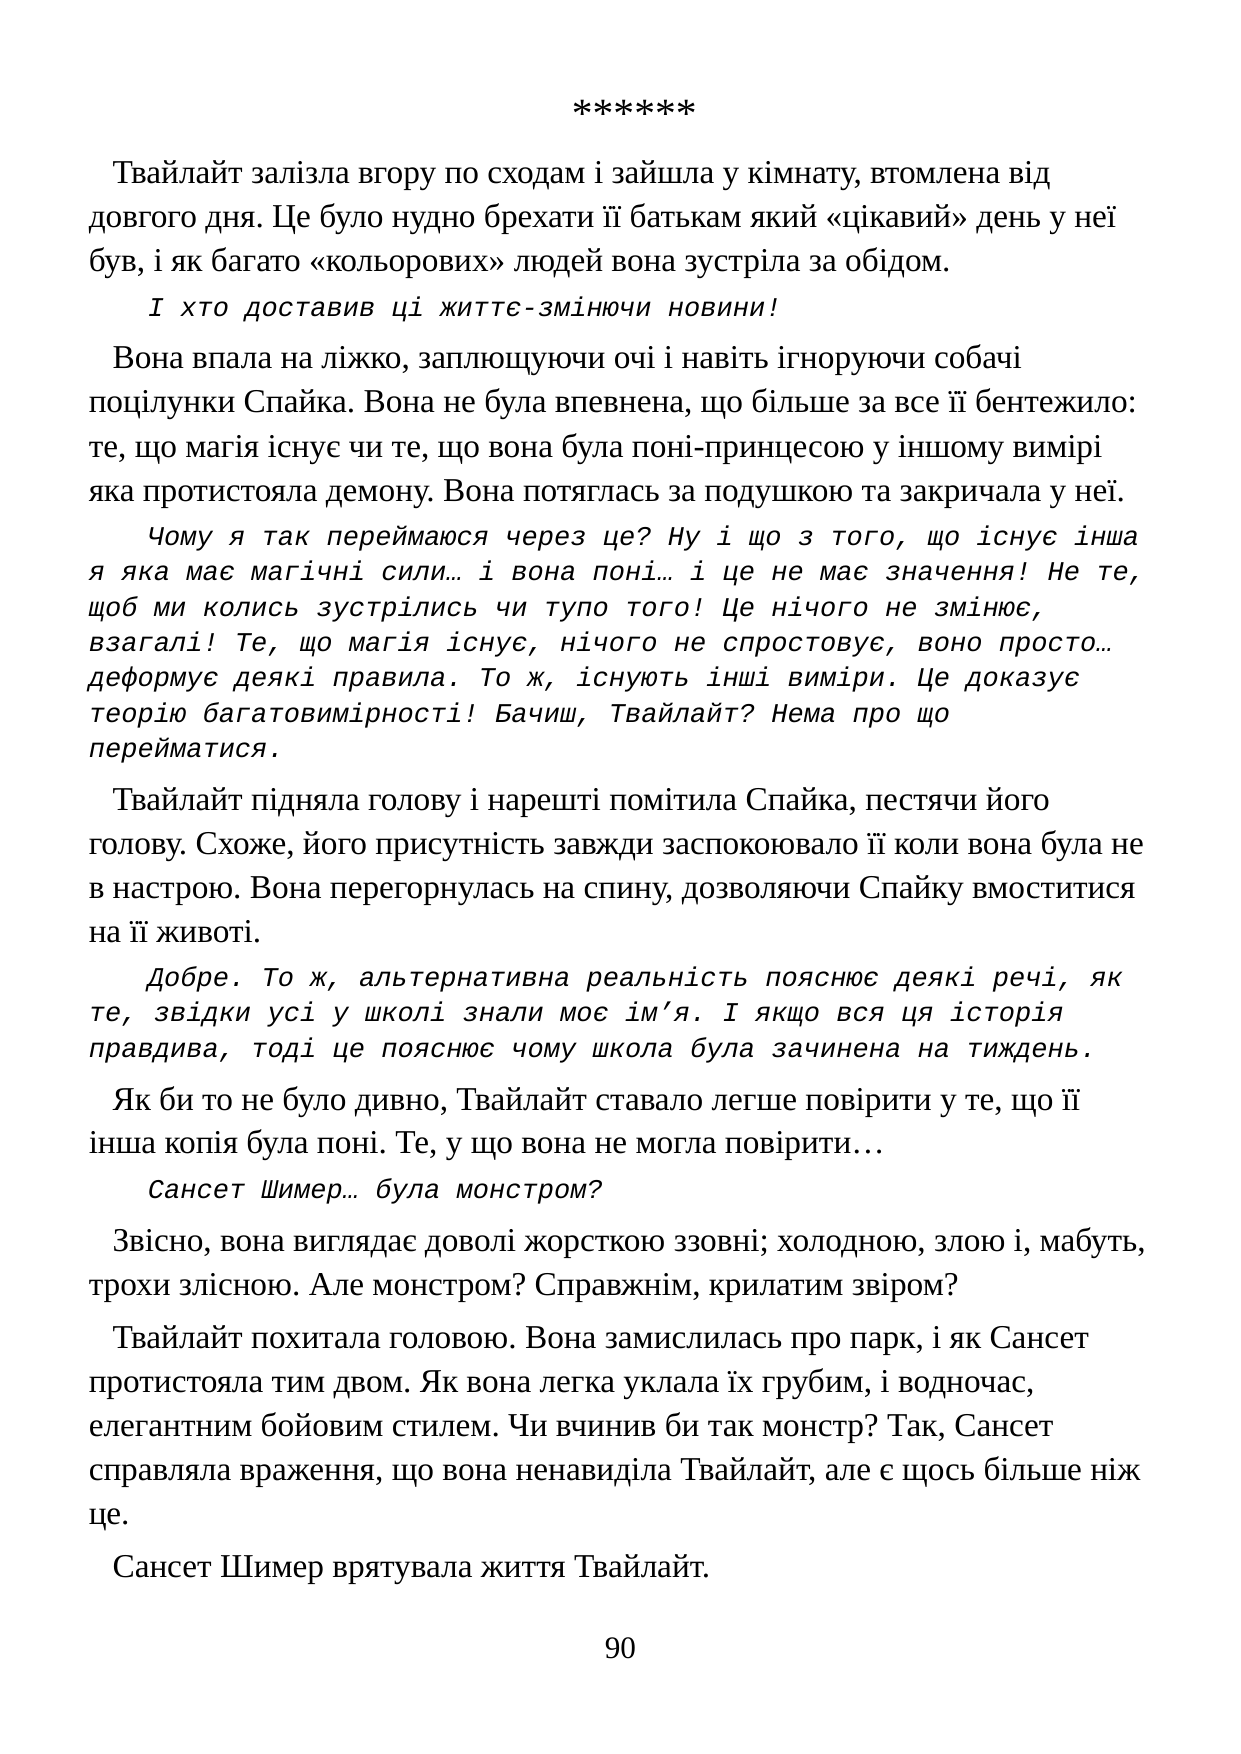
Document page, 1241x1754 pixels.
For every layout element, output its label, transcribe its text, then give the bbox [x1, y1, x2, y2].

text Твайлайт залізла вгору по сходам і зайшла у кімнату, втомлена від довгого дня. Це було нудно брехати її батькам який «цікавий» день у неї був, і як багато «кольорових» людей вона зустріла за обідом. [88, 152, 1152, 279]
text Чому я так переймаюся через це? Ну і що з того, що існує інша я яка має магічні сили… і вона поні… і це не має значення! Не те, щоб ми колись зустрілись чи тупо того! Це нічого не змінює, взагалі! Те, що магія існує, нічого не спростовує, воно просто… деформує деякі правила. То ж, існують інші виміри. Це доказує теорію багатовимірності! Бачиш, Твайлайт? Нема про що перейматися. [88, 523, 1152, 765]
text І хто доставив ці життє-змінючи новини! [88, 293, 1152, 324]
text Твайлайт похитала головою. Вона замислилась про парк, і як Сансет протистояла тим двом. Як вона легка уклала їх грубим, і водночас, елегантним бойовим стилем. Чи вчинив би так монстр? Так, Сансет справляла враження, що вона ненавиділа Твайлайт, але є щось більше ніж це. [88, 1317, 1152, 1531]
text Сансет Шимер врятувала життя Твайлайт. [88, 1546, 1152, 1584]
text Звісно, вона виглядає доволі жорсткою ззовні; холодною, злою і, мабуть, трохи злісною. Але монстром? Справжнім, крилатим звіром? [88, 1220, 1152, 1302]
text Сансет Шимер… була монстром? [88, 1176, 1152, 1206]
text Твайлайт підняла голову і нарешті помітила Спайка, пестячи його голову. Схоже, його присутність завжди заспокоювало її коли вона була не в настрою. Вона перегорнулась на спину, дозволяючи Спайку вмоститися на її животі. [88, 779, 1152, 949]
text Як би то не було дивно, Твайлайт ставало легше повірити у те, що її інша копія була поні. Те, у що вона не могла повірити… [88, 1079, 1152, 1161]
text ****** [88, 88, 1152, 136]
text Вона впала на ліжко, заплющуючи очі і навіть ігноруючи собачі поцілунки Спайка. Вона не була впевнена, що більше за все її бентежило: те, що магія існує чи те, що вона була поні-принцесою у іншому вимірі яка протистояла демону. Вона потяглась за подушкою та закричала у неї. [88, 338, 1152, 508]
text Добре. То ж, альтернативна реальність пояснює деякі речі, як те, звідки усі у школі знали моє ім’я. І якщо вся ця історія правдива, тоді це пояснює чому школа була зачинена на тиждень. [88, 964, 1152, 1065]
